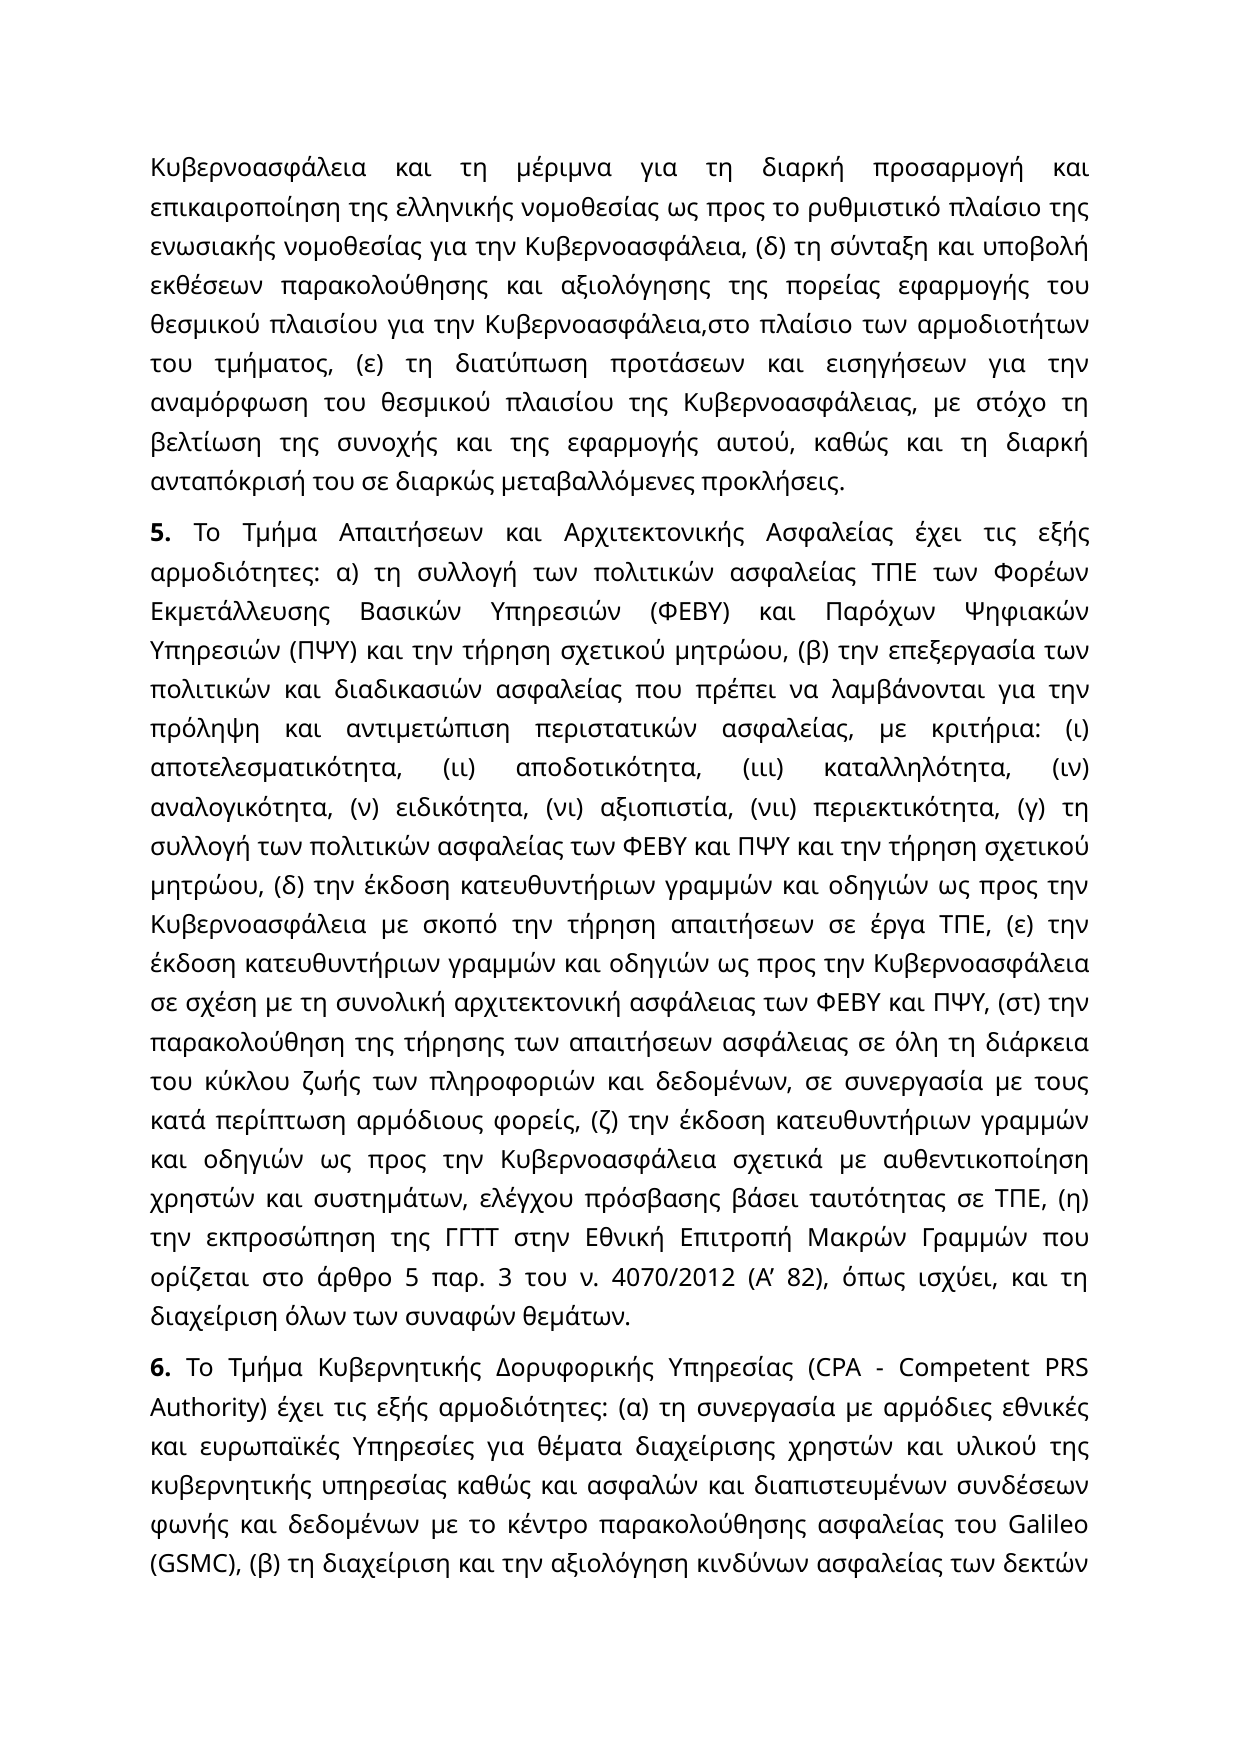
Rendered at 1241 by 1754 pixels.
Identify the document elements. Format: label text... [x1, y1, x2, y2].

text 5. Το Τμήμα Απαιτήσεων και Αρχιτεκτονικής Ασφαλείας έχει τις εξής αρμοδιότητες: α) τη συλλογή των πολιτικών ασφαλείας ΤΠΕ των Φορέων Εκμετάλλευσης Βασικών Υπηρεσιών (ΦΕΒΥ) και Παρόχων Ψηφιακών Υπηρεσιών (ΠΨΥ) και την τήρηση σχετικού μητρώου, (β) την επεξεργασία των πολιτικών και διαδικασιών ασφαλείας που πρέπει να λαμβάνονται για την πρόληψη και αντιμετώπιση περιστατικών ασφαλείας, με κριτήρια: (ι) αποτελεσματικότητα, (ιι) αποδοτικότητα, (ιιι) καταλληλότητα, (ιν) αναλογικότητα, (ν) ειδικότητα, (νι) αξιοπιστία, (νιι) περιεκτικότητα, (γ) τη συλλογή των πολιτικών ασφαλείας των ΦΕΒΥ και ΠΨΥ και την τήρηση σχετικού μητρώου, (δ) την έκδοση κατευθυντήριων γραμμών και οδηγιών ως προς την Κυβερνοασφάλεια με σκοπό την τήρηση απαιτήσεων σε έργα ΤΠΕ, (ε) την έκδοση κατευθυντήριων γραμμών και οδηγιών ως προς την Κυβερνοασφάλεια σε σχέση με τη συνολική αρχιτεκτονική ασφάλειας των ΦΕΒΥ και ΠΨΥ, (στ) την παρακολούθηση της τήρησης των απαιτήσεων ασφάλειας σε όλη τη διάρκεια του κύκλου ζωής των πληροφοριών και δεδομένων, σε συνεργασία με τους κατά περίπτωση αρμόδιους φορείς, (ζ) την έκδοση κατευθυντήριων γραμμών και οδηγιών ως προς την Κυβερνοασφάλεια σχετικά με αυθεντικοποίηση χρηστών και συστημάτων, ελέγχου πρόσβασης βάσει ταυτότητας σε ΤΠΕ, (η) την εκπροσώπηση της ΓΓΤΤ στην Εθνική Επιτροπή Μακρών Γραμμών που ορίζεται στο άρθρο 5 παρ. 3 του ν. 4070/2012 (Α’ 82), όπως ισχύει, και τη διαχείριση όλων των συναφών θεμάτων. [150, 515, 1090, 1332]
text 6. Το Τμήμα Κυβερνητικής Δορυφορικής Υπηρεσίας (CPA - Competent PRS Authority) έχει τις εξής αρμοδιότητες: (α) τη συνεργασία με αρμόδιες εθνικές και ευρωπαϊκές Υπηρεσίες για θέματα διαχείρισης χρηστών και υλικού της κυβερνητικής υπηρεσίας καθώς και ασφαλών και διαπιστευμένων συνδέσεων φωνής και δεδομένων με το κέντρο παρακολούθησης ασφαλείας του Galileo (GSMC), (β) τη διαχείριση και την αξιολόγηση κινδύνων ασφαλείας των δεκτών [150, 1350, 1090, 1580]
text Κυβερνοασφάλεια και τη μέριμνα για τη διαρκή προσαρμογή και επικαιροποίηση της ελληνικής νομοθεσίας ως προς το ρυθμιστικό πλαίσιο της ενωσιακής νομοθεσίας για την Κυβερνοασφάλεια, (δ) τη σύνταξη και υποβολή εκθέσεων παρακολούθησης και αξιολόγησης της πορείας εφαρμογής του θεσμικού πλαισίου για την Κυβερνοασφάλεια,στο πλαίσιο των αρμοδιοτήτων του τμήματος, (ε) τη διατύπωση προτάσεων και εισηγήσεων για την αναμόρφωση του θεσμικού πλαισίου της Κυβερνοασφάλειας, με στόχο τη βελτίωση της συνοχής και της εφαρμογής αυτού, καθώς και τη διαρκή ανταπόκρισή του σε διαρκώς μεταβαλλόμενες προκλήσεις. [150, 150, 1090, 497]
